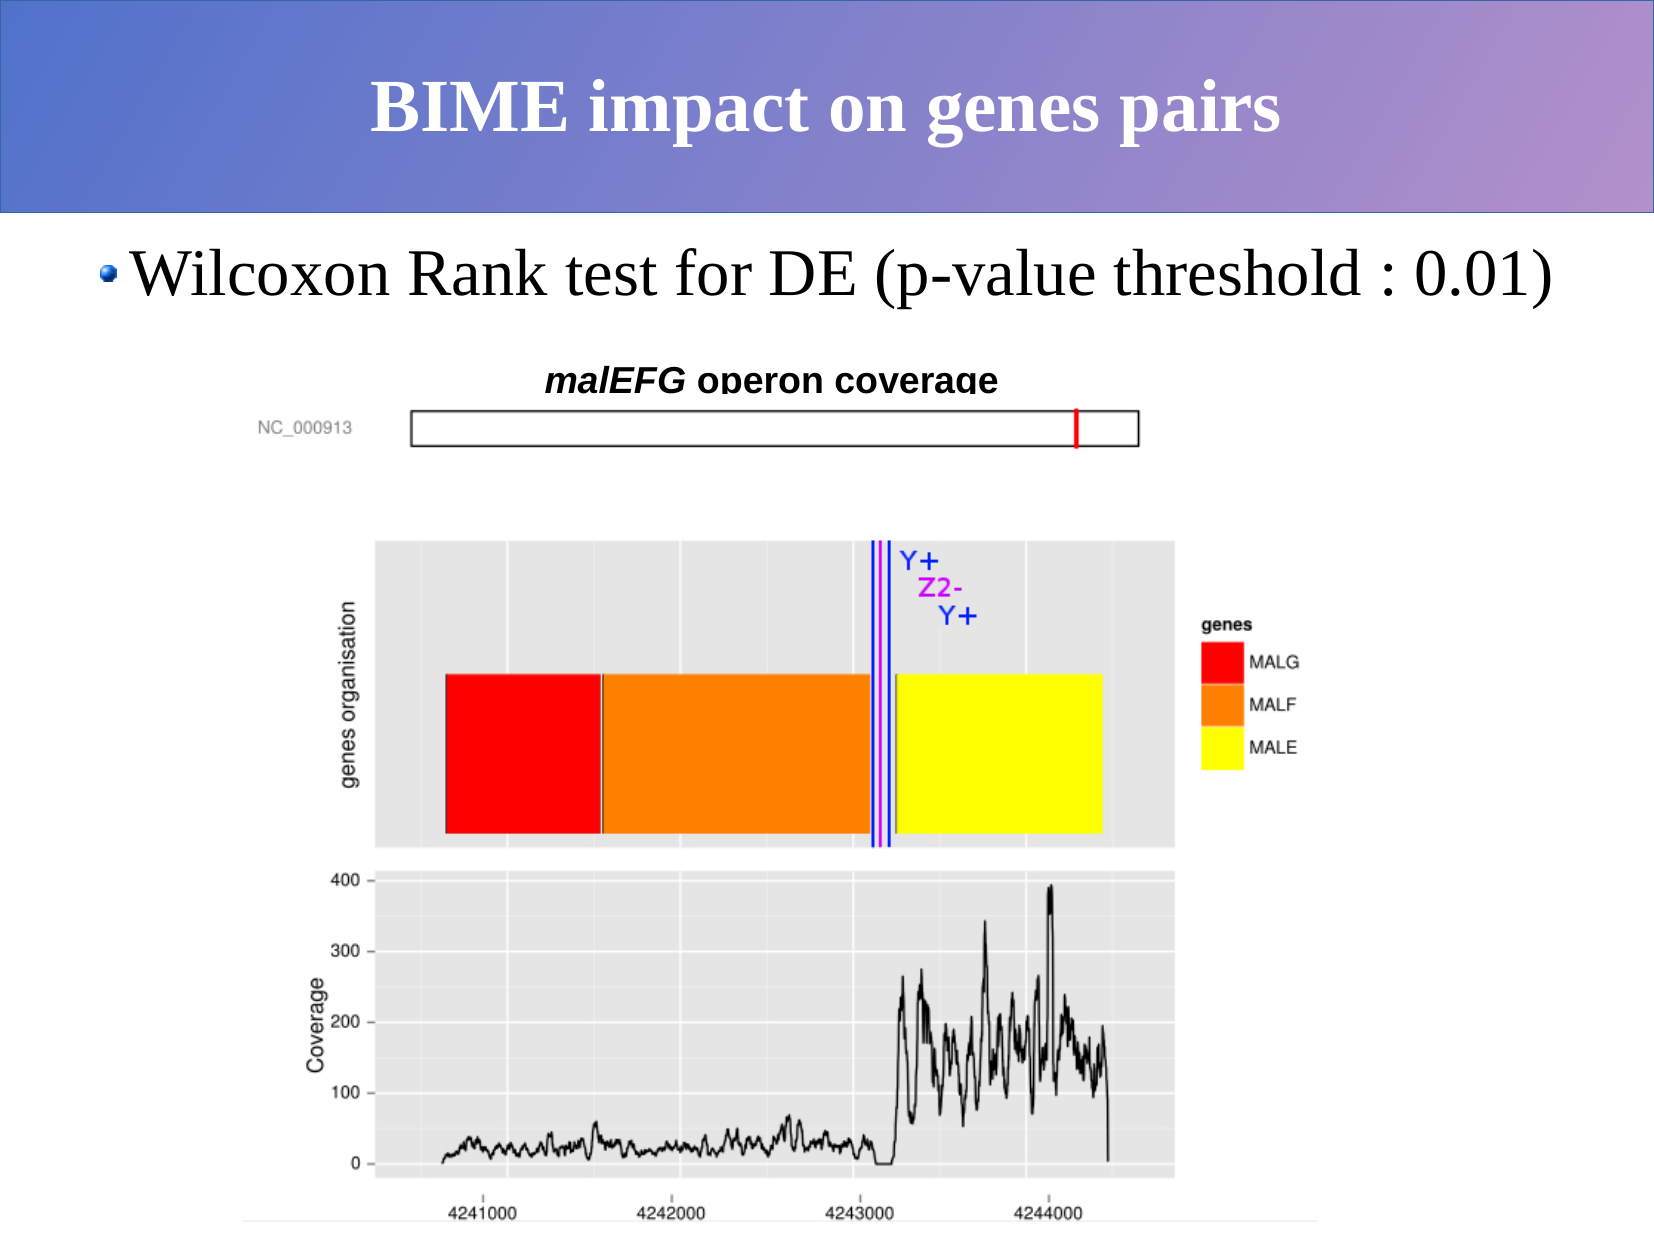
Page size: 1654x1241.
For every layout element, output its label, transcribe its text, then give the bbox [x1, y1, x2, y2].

picture [243, 394, 1317, 1222]
list Wilcoxon Rank test for DE (p-value threshold : 0.01) [82, 236, 1571, 1158]
title BIME impact on genes pairs [82, 23, 1571, 189]
text_box malEFG operon coverage [529, 352, 1030, 394]
